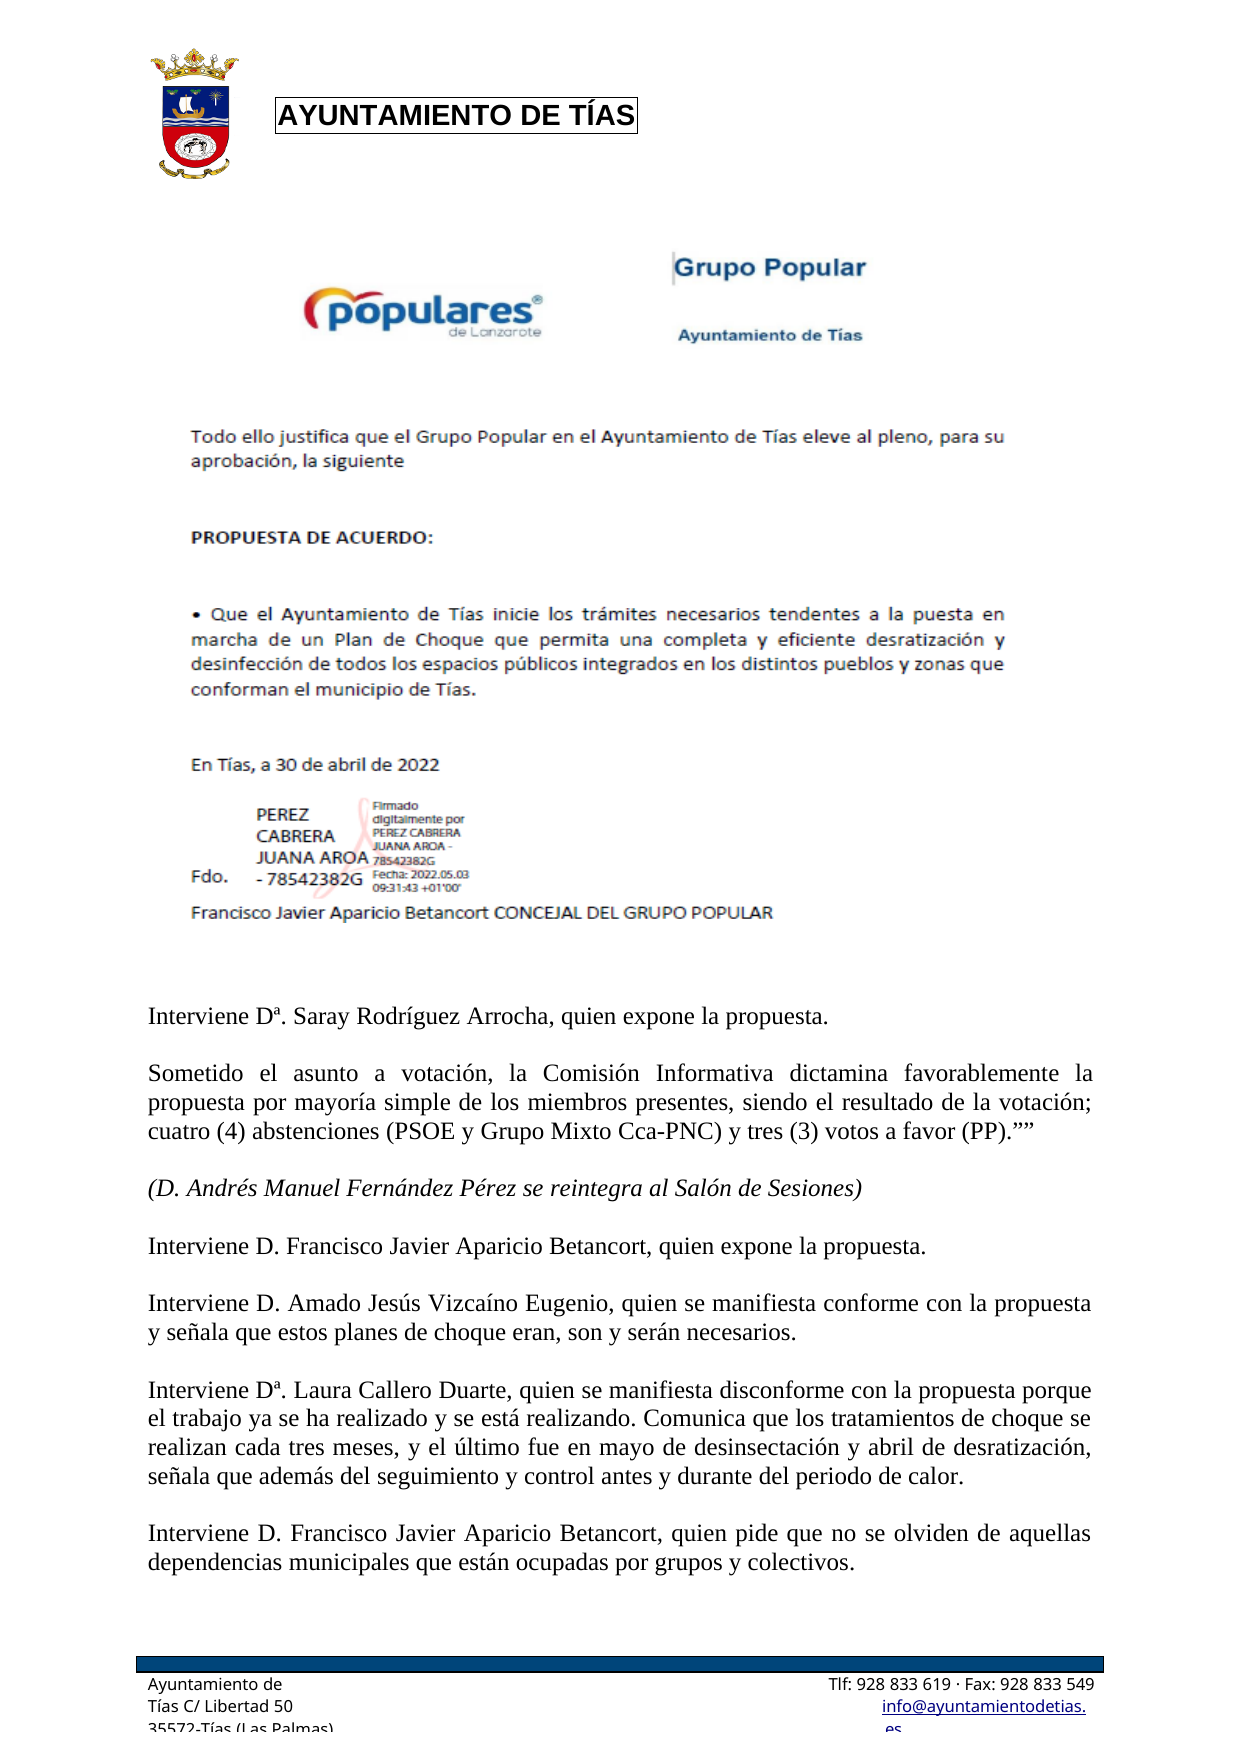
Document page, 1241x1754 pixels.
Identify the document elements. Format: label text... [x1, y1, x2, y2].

text Interviene D. Amado Jesús Vizcaíno Eugenio, quien se manifiesta conforme con la propuesta y señala que estos planes de choque eran, son y serán necesarios. [148, 1288, 1093, 1346]
text Interviene D. Francisco Javier Aparicio Betancort, quien pide que no se olviden de aquellas dependencias municipales que están ocupadas por grupos y colectivos. [148, 1518, 1092, 1576]
text Sometido el asunto a votación, la Comisión Informativa dictamina favorablemente la propuesta por mayoría simple de los miembros presentes, siendo el resultado de la votación; cuatro (4) abstenciones (PSOE y Grupo Mixto Cca-PNC) y tres (3) votos a favor (PP).”” [148, 1058, 1093, 1145]
picture [189, 248, 1006, 923]
text (D. Andrés Manuel Fernández Pérez se reintegra al Salón de Sesiones) [148, 1173, 1117, 1202]
text Interviene Dª. Laura Callero Duarte, quien se manifiesta disconforme con la propuesta porque el trabajo ya se ha realizado y se está realizando. Comunica que los tratamientos de choque se realizan cada tres meses, y el último fue en mayo de desinsectación y abril de desratización, señala que además del seguimiento y control antes y durante del periodo de calor. [148, 1375, 1093, 1490]
text Interviene D. Francisco Javier Aparicio Betancort, quien expone la propuesta. [148, 1231, 1117, 1260]
text Interviene Dª. Saray Rodríguez Arrocha, quien expone la propuesta. [148, 1001, 1117, 1030]
picture [150, 48, 241, 179]
